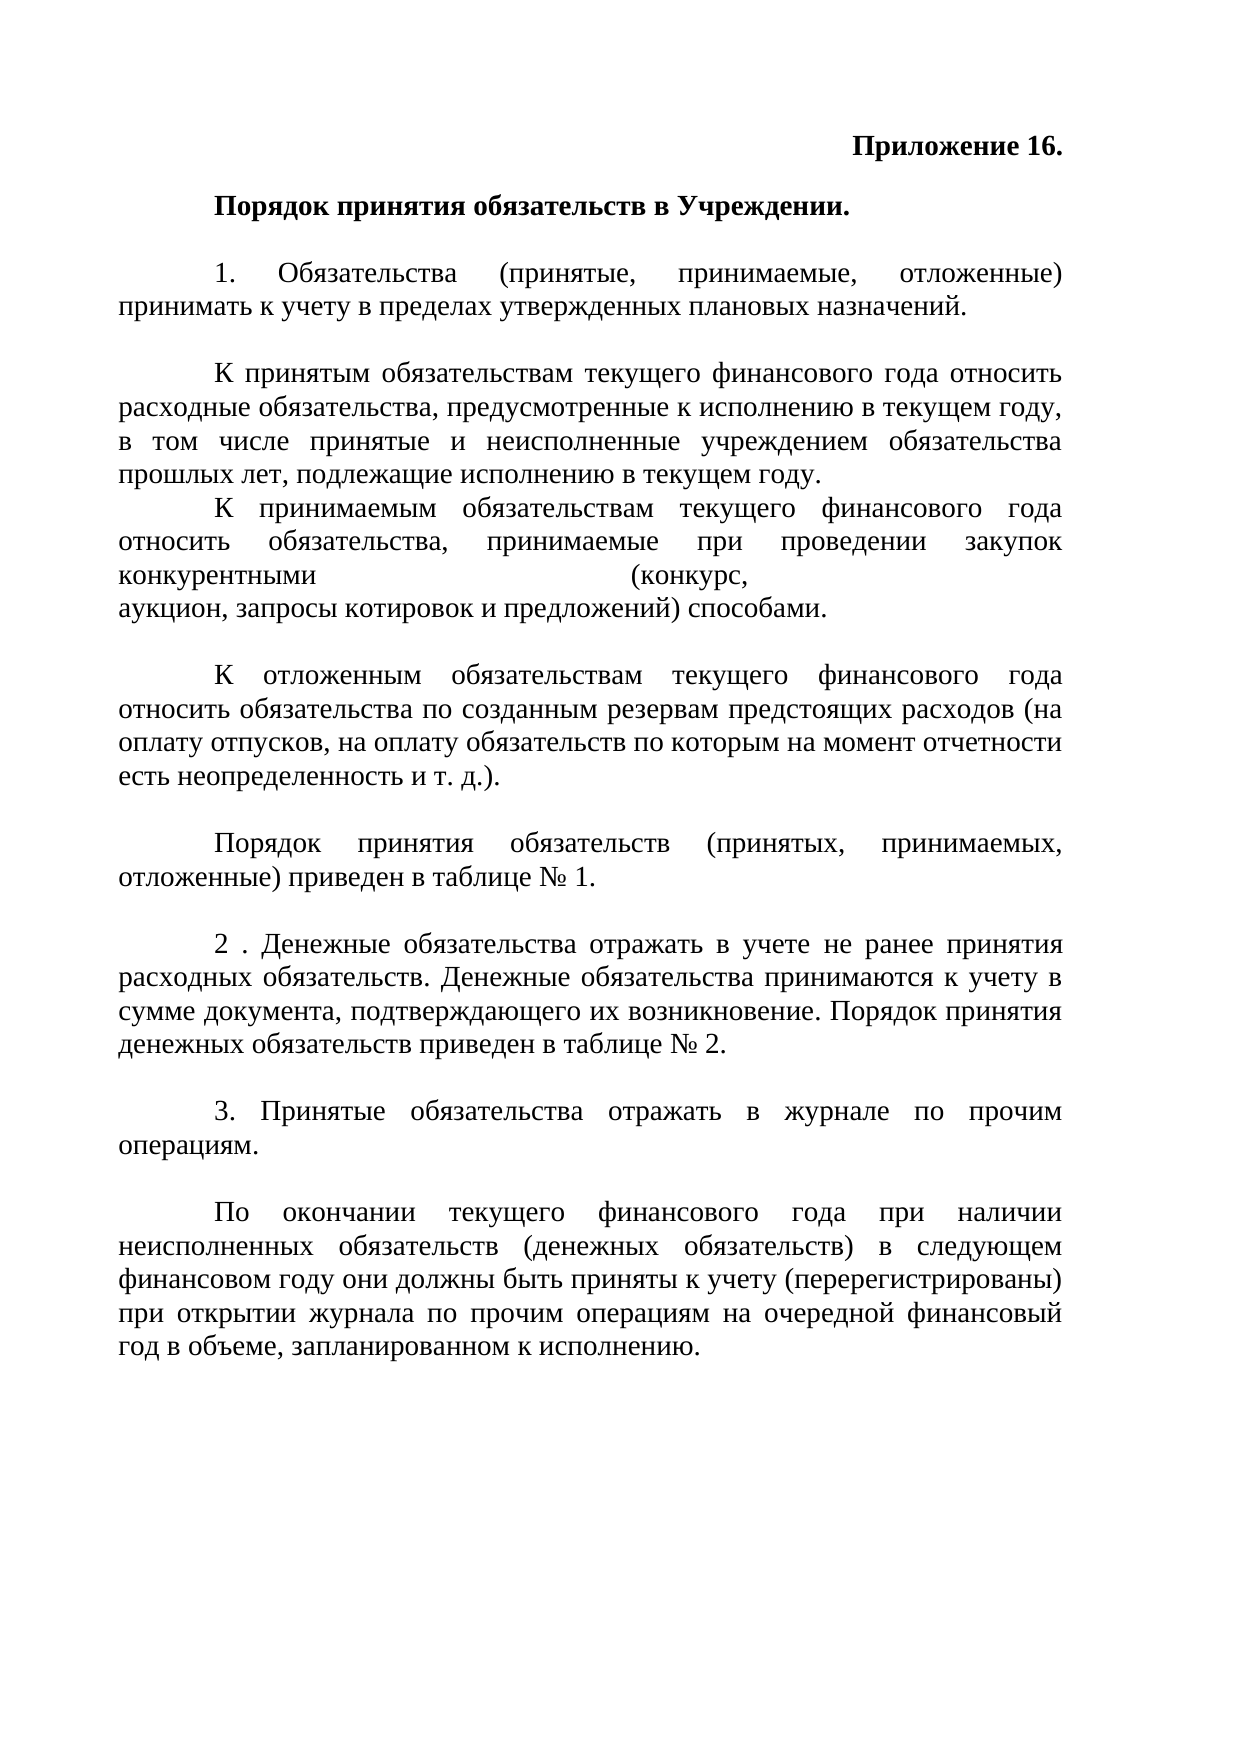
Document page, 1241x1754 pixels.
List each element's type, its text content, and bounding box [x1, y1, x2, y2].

text К отложенным обязательствам текущего финансового года относить обязательства по созданным резервам предстоящих расходов (на оплату отпусков, на оплату обязательств по которым на момент отчетности есть неопределенность и т. д.). [118, 657, 1063, 792]
text Приложение 16. [118, 128, 1063, 161]
text К принимаемым обязательствам текущего финансового года относить обязательства, принимаемые при проведении закупок конкурентными (конкурс, аукцион, запросы котировок и предложений) способами. [118, 490, 1063, 624]
text Порядок принятия обязательств в Учреждении. [118, 188, 1063, 221]
text 3. Принятые обязательства отражать в журнале по прочим операциям. [118, 1093, 1063, 1161]
text Порядок принятия обязательств (принятых, принимаемых, отложенные) приведен в таблице № 1. [118, 825, 1063, 892]
text К принятым обязательствам текущего финансового года относить расходные обязательства, предусмотренные к исполнению в текущем году, в том числе принятые и неисполненные учреждением обязательства прошлых лет, подлежащие исполнению в текущем году. [118, 356, 1063, 490]
text По окончании текущего финансового года при наличии неисполненных обязательств (денежных обязательств) в следующем финансовом году они должны быть приняты к учету (перерегистрированы) при открытии журнала по прочим операциям на очередной финансовый год в объеме, запланированном к исполнению. [118, 1194, 1063, 1362]
text 2 . Денежные обязательства отражать в учете не ранее принятия расходных обязательств. Денежные обязательства принимаются к учету в сумме документа, подтверждающего их возникновение. Порядок принятия денежных обязательств приведен в таблице № 2. [118, 926, 1063, 1060]
text 1. Обязательства (принятые, принимаемые, отложенные) принимать к учету в пределах утвержденных плановых назначений. [118, 255, 1063, 322]
